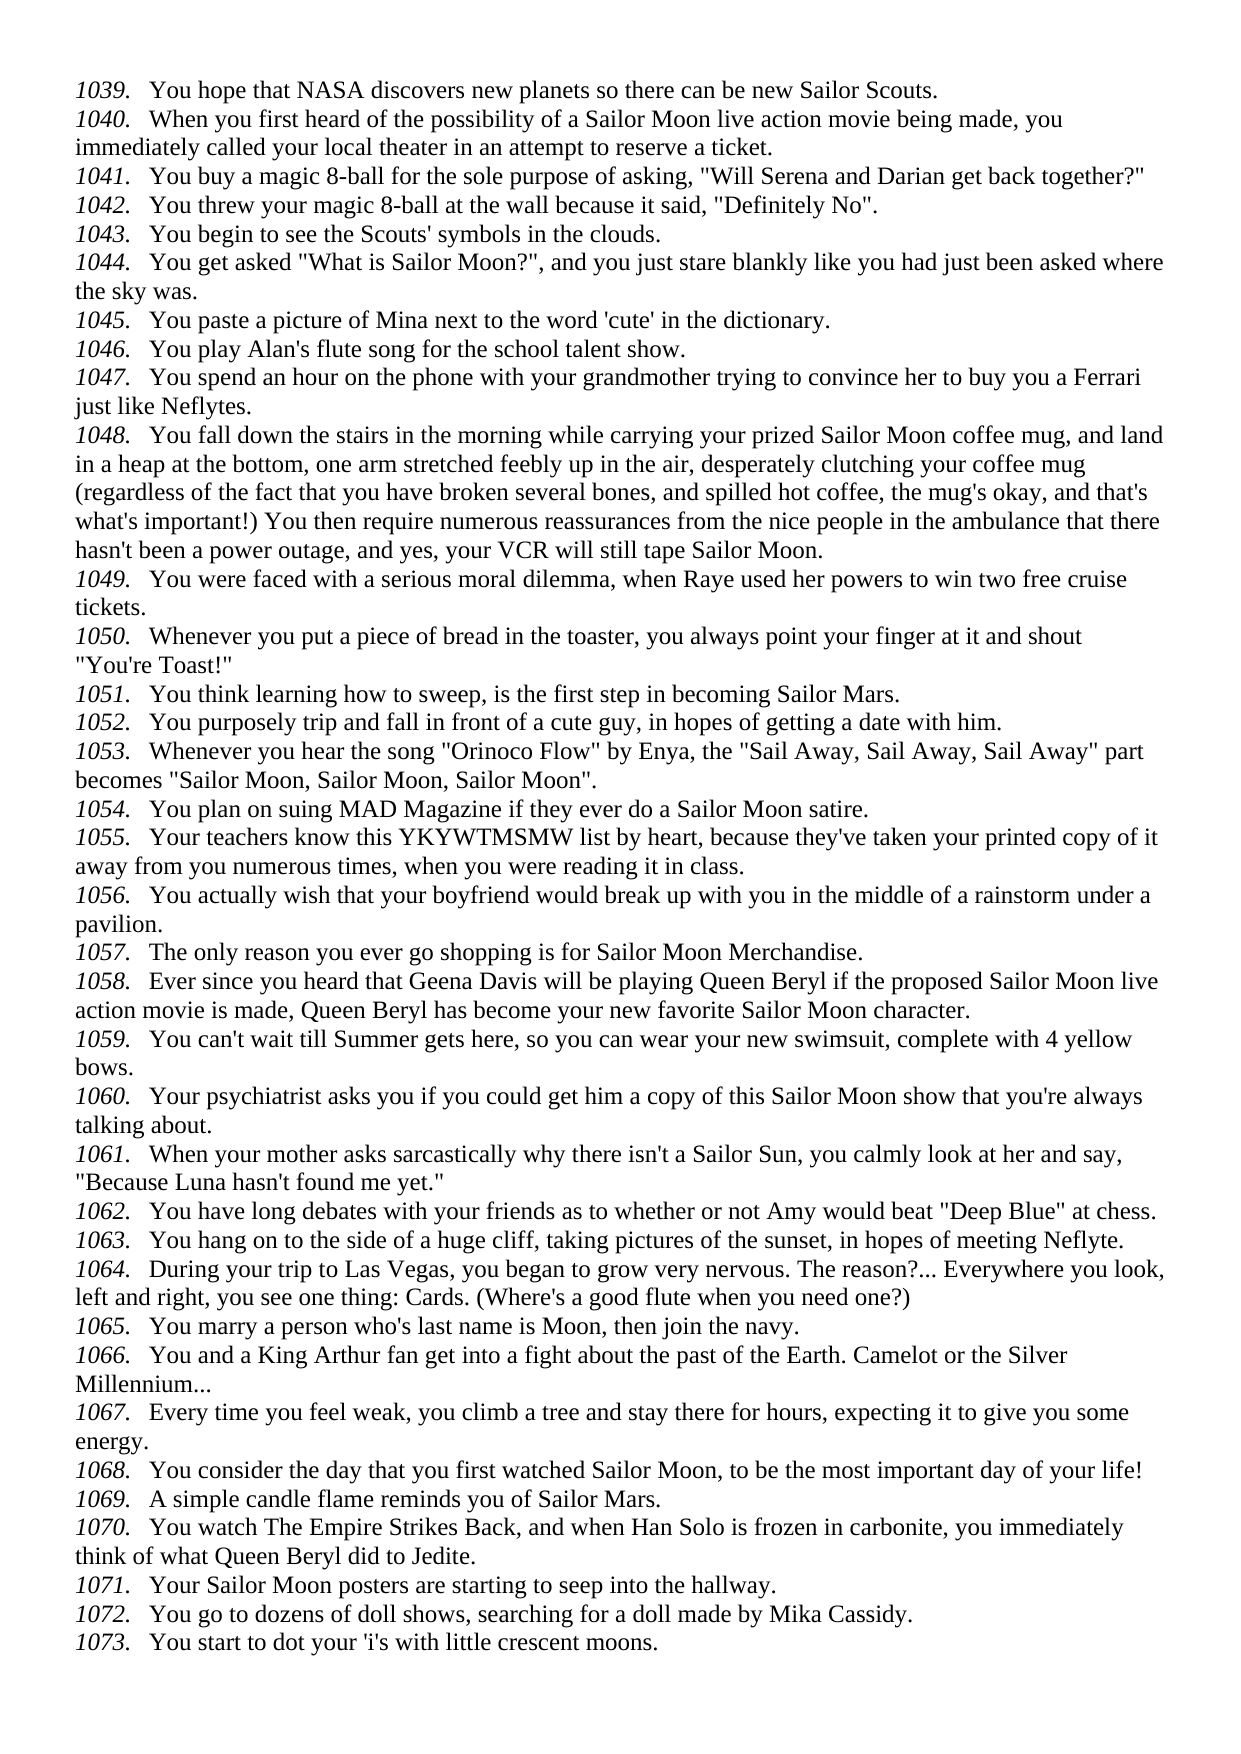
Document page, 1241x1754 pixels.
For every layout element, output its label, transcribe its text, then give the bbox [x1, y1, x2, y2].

list You hang on to the side of a huge cliff, taking pictures of the sunset, in hopes of meeting Neflyte. [75, 1225, 1165, 1254]
list You marry a person who's last name is Moon, then join the navy. [75, 1311, 1165, 1340]
list You and a King Arthur fan get into a fight about the past of the Earth. Camelot or the Silver Millennium... [75, 1340, 1165, 1397]
list You get asked "What is Sailor Moon?", and you just stare blankly like you had just been asked where the sky was. [75, 247, 1165, 305]
list Whenever you hear the song "Orinoco Flow" by Enya, the "Sail Away, Sail Away, Sail Away" part becomes "Sailor Moon, Sailor Moon, Sailor Moon". [75, 736, 1165, 794]
list You paste a picture of Mina next to the word 'cute' in the dictionary. [75, 305, 1165, 334]
list You buy a magic 8-ball for the sole purpose of asking, "Will Serena and Darian get back together?" [75, 161, 1165, 190]
list Your psychiatrist asks you if you could get him a copy of this Sailor Moon show that you're always talking about. [75, 1081, 1165, 1139]
list When your mother asks sarcastically why there isn't a Sailor Sun, you calmly look at her and say, "Because Luna hasn't found me yet." [75, 1139, 1165, 1196]
list Your Sailor Moon posters are starting to seep into the hallway. [75, 1570, 1165, 1599]
list You have long debates with your friends as to whether or not Amy would beat "Deep Blue" at chess. [75, 1196, 1165, 1225]
list You actually wish that your boyfriend would break up with you in the middle of a rainstorm under a pavilion. [75, 880, 1165, 937]
list When you first heard of the possibility of a Sailor Moon live action movie being made, you immediately called your local theater in an attempt to reserve a ticket. [75, 104, 1165, 161]
list You begin to see the Scouts' symbols in the clouds. [75, 219, 1165, 247]
list During your trip to Las Vegas, you began to grow very nervous. The reason?... Everywhere you look, left and right, you see one thing: Cards. (Where's a good flute when you need one?) [75, 1254, 1165, 1311]
list You start to dot your 'i's with little crescent moons. [75, 1627, 1165, 1656]
list You were faced with a serious moral dilemma, when Raye used her powers to win two free cruise tickets. [75, 564, 1165, 621]
list You can't wait till Summer gets here, so you can wear your new swimsuit, complete with 4 yellow bows. [75, 1024, 1165, 1081]
list You fall down the stairs in the morning while carrying your prized Sailor Moon coffee mug, and land in a heap at the bottom, one arm stretched feebly up in the air, desperately clutching your coffee mug (regardless of the fact that you have broken several bones, and spilled hot coffee, the mug's okay, and that's what's important!) You then require numerous reassurances from the nice people in the ambulance that there hasn't been a power outage, and yes, your VCR will still tape Sailor Moon. [75, 420, 1165, 564]
list You think learning how to sweep, is the first step in becoming Sailor Mars. [75, 679, 1165, 707]
list Ever since you heard that Geena Davis will be playing Queen Beryl if the proposed Sailor Moon live action movie is made, Queen Beryl has become your new favorite Sailor Moon character. [75, 966, 1165, 1024]
list You spend an hour on the phone with your grandmother trying to convince her to buy you a Ferrari just like Neflytes. [75, 362, 1165, 420]
list Whenever you put a piece of bread in the toaster, you always point your finger at it and shout "You're Toast!" [75, 621, 1165, 679]
list You consider the day that you first watched Sailor Moon, to be the most important day of your life! [75, 1455, 1165, 1484]
list A simple candle flame reminds you of Sailor Mars. [75, 1484, 1165, 1512]
list Your teachers know this YKYWTMSMW list by heart, because they've taken your printed copy of it away from you numerous times, when you were reading it in class. [75, 822, 1165, 880]
list Every time you feel weak, you climb a tree and stay there for hours, expecting it to give you some energy. [75, 1397, 1165, 1455]
list The only reason you ever go shopping is for Sailor Moon Merchandise. [75, 937, 1165, 966]
list You watch The Empire Strikes Back, and when Han Solo is frozen in carbonite, you immediately think of what Queen Beryl did to Jedite. [75, 1512, 1165, 1570]
list You go to dozens of doll shows, searching for a doll made by Mika Cassidy. [75, 1599, 1165, 1627]
list You threw your magic 8-ball at the wall because it said, "Definitely No". [75, 190, 1165, 219]
list You purposely trip and fall in front of a cute guy, in hopes of getting a date with him. [75, 707, 1165, 736]
list You hope that NASA discovers new planets so there can be new Sailor Scouts. [75, 75, 1165, 104]
list You plan on suing MAD Magazine if they ever do a Sailor Moon satire. [75, 794, 1165, 822]
list You play Alan's flute song for the school talent show. [75, 334, 1165, 362]
